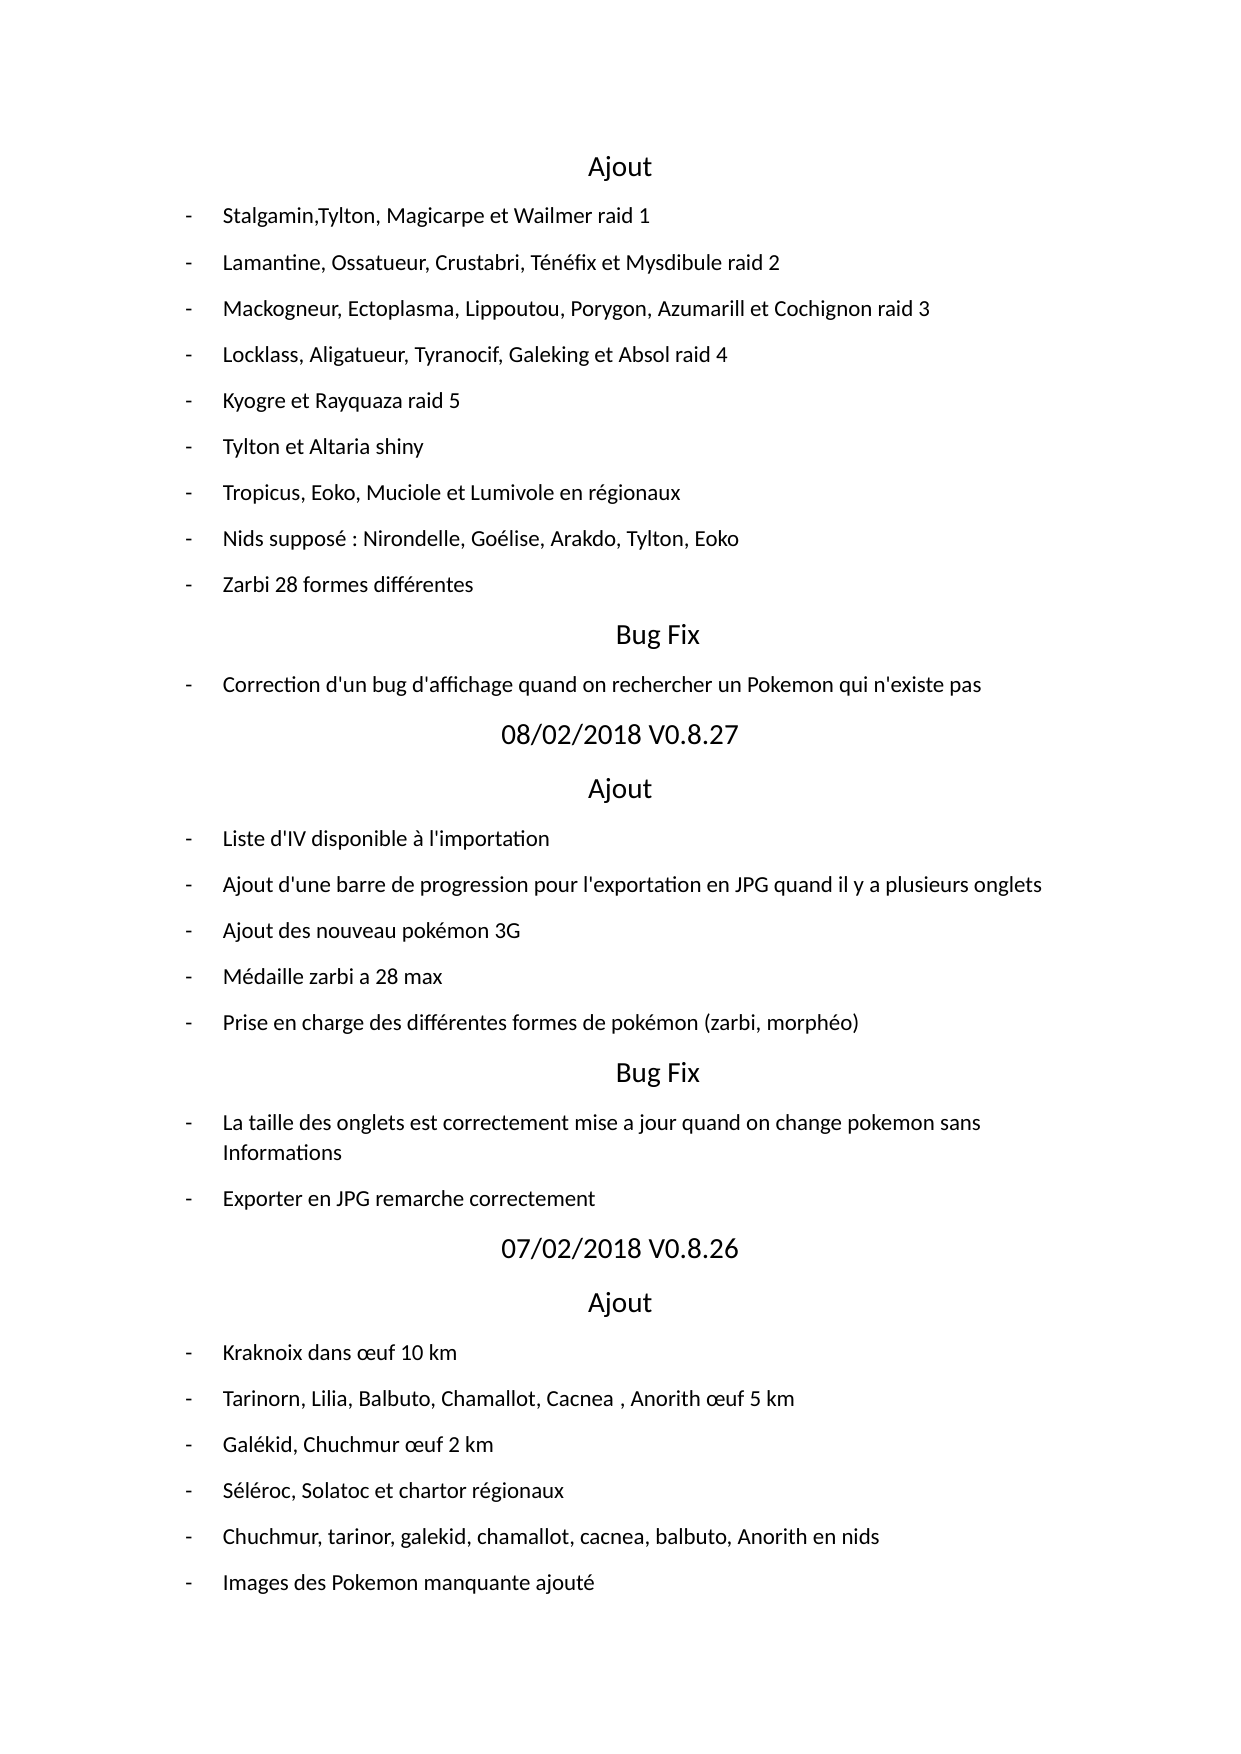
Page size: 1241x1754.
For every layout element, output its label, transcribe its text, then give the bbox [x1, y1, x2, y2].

list Locklass, Aligatueur, Tyranocif, Galeking et Absol raid 4 [185, 340, 1093, 368]
list Zarbi 28 formes différentes [185, 570, 1093, 598]
text Ajout [148, 148, 1093, 183]
list Séléroc, Solatoc et chartor régionaux [185, 1476, 1093, 1504]
text Ajout [148, 1284, 1093, 1320]
list Bug Fix [223, 616, 1093, 652]
list Kraknoix dans œuf 10 km [185, 1338, 1093, 1366]
list Tarinorn, Lilia, Balbuto, Chamallot, Cacnea , Anorith œuf 5 km [185, 1384, 1093, 1412]
list Médaille zarbi a 28 max [185, 962, 1093, 990]
list Mackogneur, Ectoplasma, Lippoutou, Porygon, Azumarill et Cochignon raid 3 [185, 294, 1093, 322]
list Chuchmur, tarinor, galekid, chamallot, cacnea, balbuto, Anorith en nids [185, 1522, 1093, 1550]
list Prise en charge des différentes formes de pokémon (zarbi, morphéo) [185, 1008, 1093, 1036]
text Ajout [148, 770, 1093, 806]
list Exporter en JPG remarche correctement [185, 1184, 1093, 1212]
list Bug Fix [223, 1054, 1093, 1090]
list Tropicus, Eoko, Muciole et Lumivole en régionaux [185, 478, 1093, 506]
list Kyogre et Rayquaza raid 5 [185, 386, 1093, 414]
list Correction d'un bug d'affichage quand on rechercher un Pokemon qui n'existe pas [185, 670, 1093, 698]
list Stalgamin,Tylton, Magicarpe et Wailmer raid 1 [185, 202, 1093, 230]
list Liste d'IV disponible à l'importation [185, 824, 1093, 852]
text 07/02/2018 V0.8.26 [148, 1230, 1093, 1266]
list La taille des onglets est correctement mise a jour quand on change pokemon sans Informations [185, 1108, 1093, 1166]
list Lamantine, Ossatueur, Crustabri, Ténéfix et Mysdibule raid 2 [185, 248, 1093, 276]
text 08/02/2018 V0.8.27 [148, 716, 1093, 752]
list Images des Pokemon manquante ajouté [185, 1568, 1093, 1596]
list Tylton et Altaria shiny [185, 432, 1093, 460]
list Galékid, Chuchmur œuf 2 km [185, 1430, 1093, 1458]
list Ajout des nouveau pokémon 3G [185, 916, 1093, 944]
list Nids supposé : Nirondelle, Goélise, Arakdo, Tylton, Eoko [185, 524, 1093, 552]
list Ajout d'une barre de progression pour l'exportation en JPG quand il y a plusieurs onglets [185, 870, 1093, 898]
